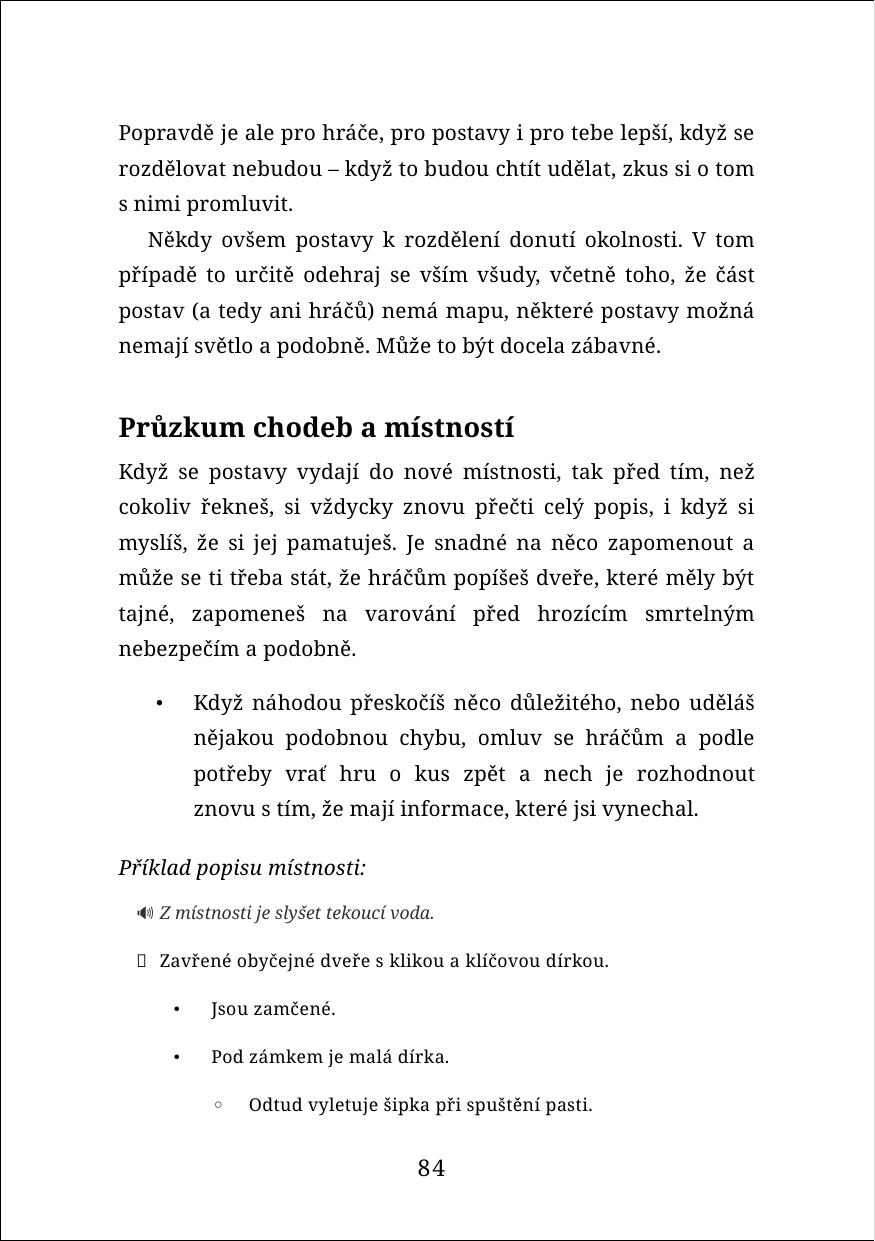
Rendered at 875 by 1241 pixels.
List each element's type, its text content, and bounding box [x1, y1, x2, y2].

text 🔊 Z místnosti je slyšet tekoucí voda. [136, 901, 756, 925]
text 🚪 Zavřené obyčejné dveře s⁠ klikou a⁠ klíčovou dírkou. [136, 949, 756, 973]
list Jsou zamčené. [173, 997, 756, 1021]
list Pod zámkem je malá dírka. [173, 1044, 756, 1069]
subtitle Průzkum chodeb a místností [118, 408, 756, 445]
text Když se postavy vydají do nové místnosti, tak před tím, než cokoliv řekneš, si vždycky znovu přečti celý popis, i když si myslíš, že si jej pamatuješ. Je snadné na něco zapomenout a může se ti třeba stát, že hráčům popíšeš dveře, které měly být tajné, zapomeneš na varování před hrozícím smrtelným nebezpečím a podobně. [118, 457, 756, 663]
list Odtud vyletuje šipka při spuštění pasti. [211, 1092, 756, 1117]
list Když náhodou přeskočíš něco důležitého, nebo uděláš nějakou podobnou chybu, omluv se hráčům a podle potřeby vrať hru o kus zpět a nech je rozhodnout znovu s tím, že mají informace, které jsi vynechal. [156, 688, 756, 823]
text Popravdě je ale pro hráče, pro postavy i pro tebe lepší, když se rozdělovat nebudou – když to budou chtít udělat, zkus si o tom s nimi promluvit. Někdy ovšem postavy k rozdělení donutí okolnosti. V tom případě to určitě odehraj se vším všudy, včetně toho, že část postav (a tedy ani hráčů) nemá mapu, některé postavy možná nemají světlo a podobně. Může to být docela zábavné. [118, 118, 756, 360]
text Příklad popisu místnosti: [118, 853, 756, 882]
